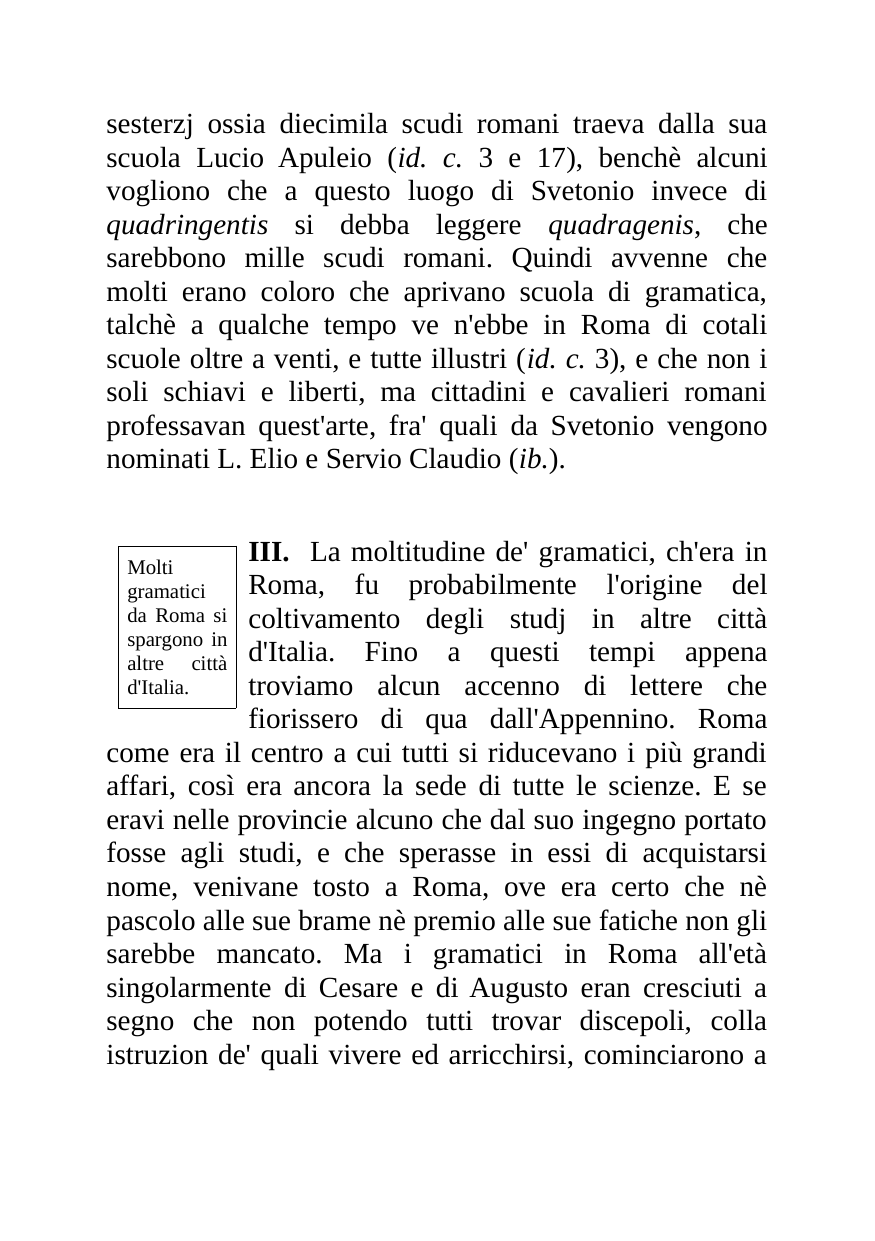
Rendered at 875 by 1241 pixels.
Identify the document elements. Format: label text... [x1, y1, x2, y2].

text sesterzj ossia diecimila scudi romani traeva dalla sua scuola Lucio Apuleio (id. c. 3 e 17), benchè alcuni vogliono che a questo luogo di Svetonio invece di quadringentis si debba leggere quadragenis, che sarebbono mille scudi romani. Quindi avvenne che molti erano coloro che aprivano scuola di gramatica, talchè a qualche tempo ve n'ebbe in Roma di cotali scuole oltre a venti, e tutte illustri (id. c. 3), e che non i soli schiavi e liberti, ma cittadini e cavalieri romani professavan quest'arte, fra' quali da Svetonio vengono nominati L. Elio e Servio Claudio (ib.). [106, 106, 768, 475]
text Molti gramatici da Roma si spargono in altre città d'Italia. [127, 554, 227, 699]
text III. La moltitudine de' gramatici, ch'era in Roma, fu probabilmente l'origine del coltivamento degli studj in altre città d'Italia. Fino a questi tempi appena troviamo alcun accenno di lettere che fiorissero di qua dall'Appennino. Roma come era il centro a cui tutti si riducevano i più grandi affari, così era ancora la sede di tutte le scienze. E se eravi nelle provincie alcuno che dal suo ingegno portato fosse agli studi, e che sperasse in essi di acquistarsi nome, venivane tosto a Roma, ove era certo che nè pascolo alle sue brame nè premio alle sue fatiche non gli sarebbe mancato. Ma i gramatici in Roma all'età singolarmente di Cesare e di Augusto eran cresciuti a segno che non potendo tutti trovar discepoli, colla istruzion de' quali vivere ed arricchirsi, cominciarono a [106, 534, 768, 1070]
